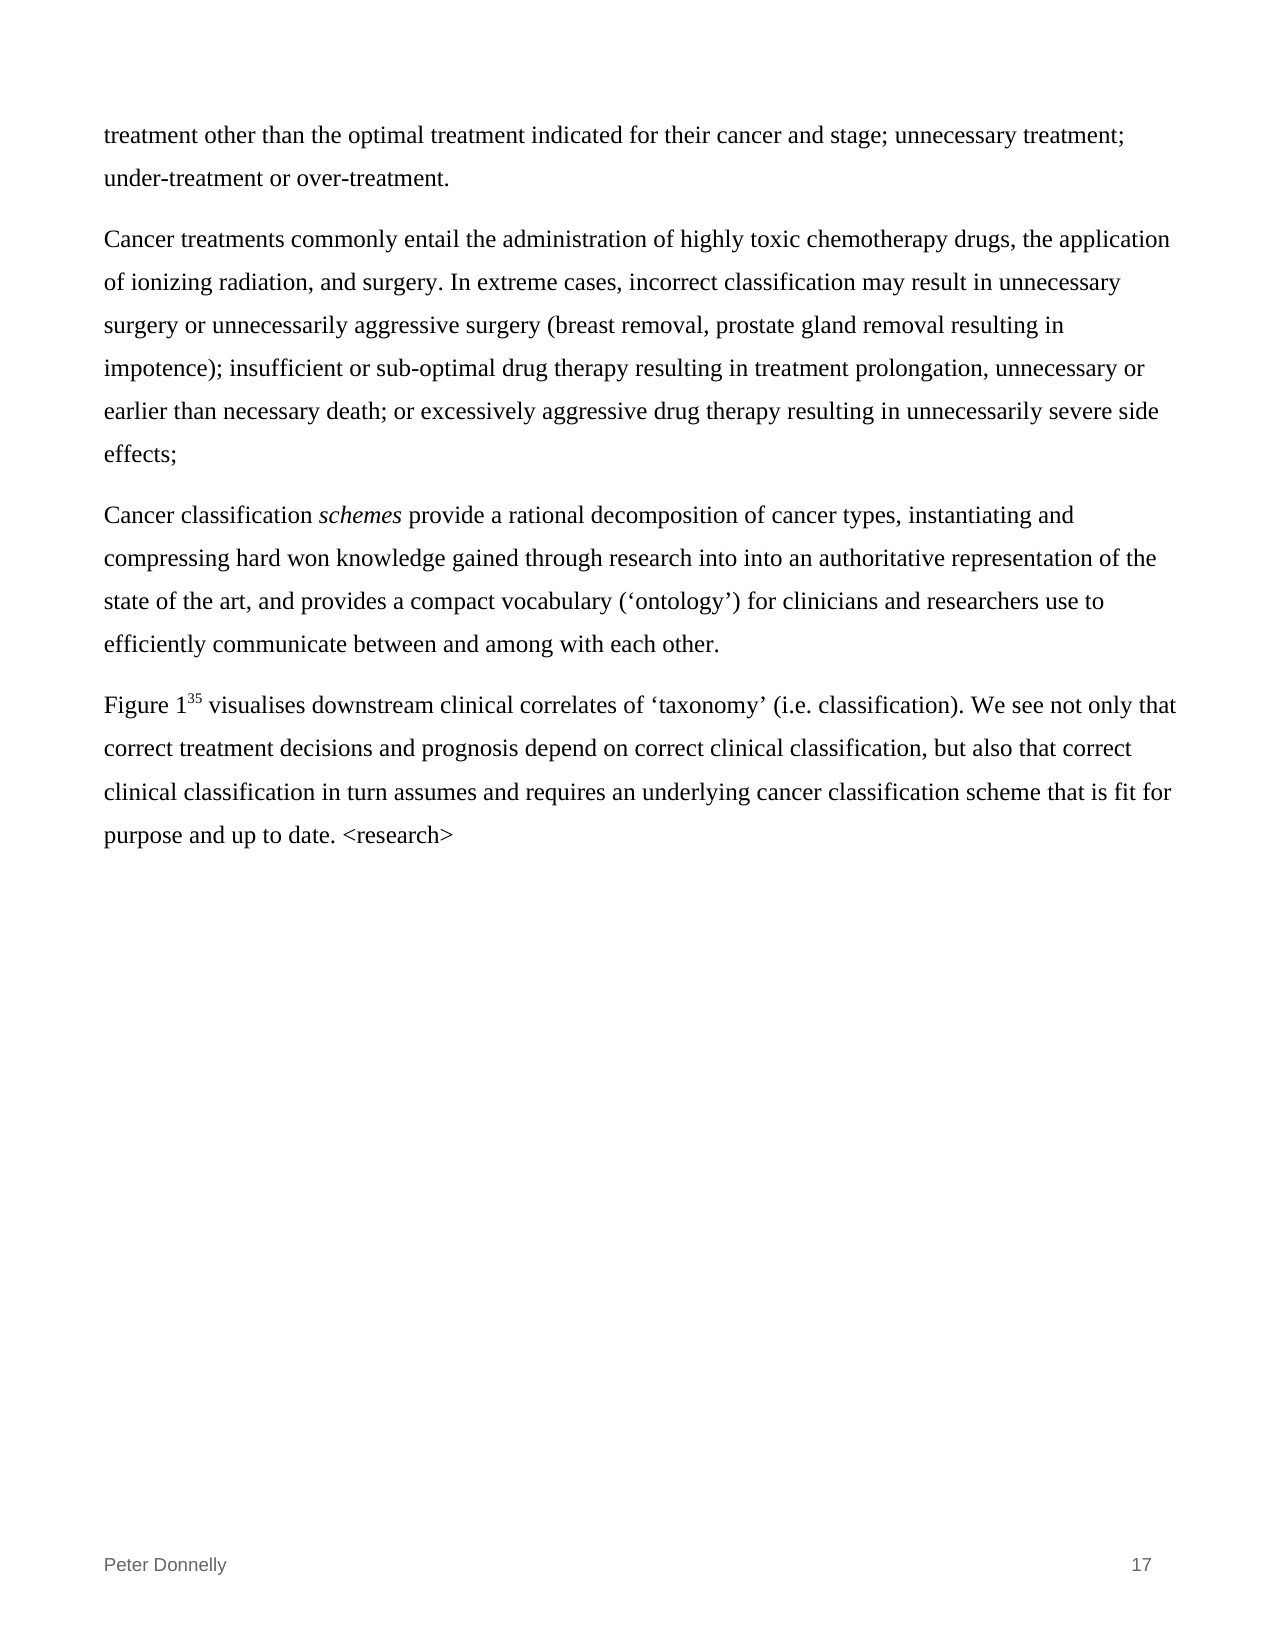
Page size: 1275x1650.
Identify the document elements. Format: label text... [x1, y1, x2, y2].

text Figure 1 visualises downstream clinical correlates of ‘taxonomy’ (i.e. classification). We see not only that correct treatment decisions and prognosis depend on correct clinical classification, but also that correct clinical classification in turn assumes and requires an underlying cancer classification scheme that is fit for purpose and up to date. <research> [103, 690, 1181, 848]
text Cancer classification schemes provide a rational decomposition of cancer types, instantiating and compressing hard won knowledge gained through research into into an authoritative representation of the state of the art, and provides a compact vocabulary (‘ontology’) for clinicians and researchers use to efficiently communicate between and among with each other. [103, 500, 1181, 658]
text Cancer treatments commonly entail the administration of highly toxic chemotherapy drugs, the application of ionizing radiation, and surgery. In extreme cases, incorrect classification may result in unnecessary surgery or unnecessarily aggressive surgery (breast removal, prostate gland removal resulting in impotence); insufficient or sub-optimal drug therapy resulting in treatment prolongation, unnecessary or earlier than necessary death; or excessively aggressive drug therapy resulting in unnecessarily severe side effects; [103, 224, 1181, 468]
text treatment other than the optimal treatment indicated for their cancer and stage; unnecessary treatment; under-treatment or over-treatment. [103, 120, 1181, 192]
